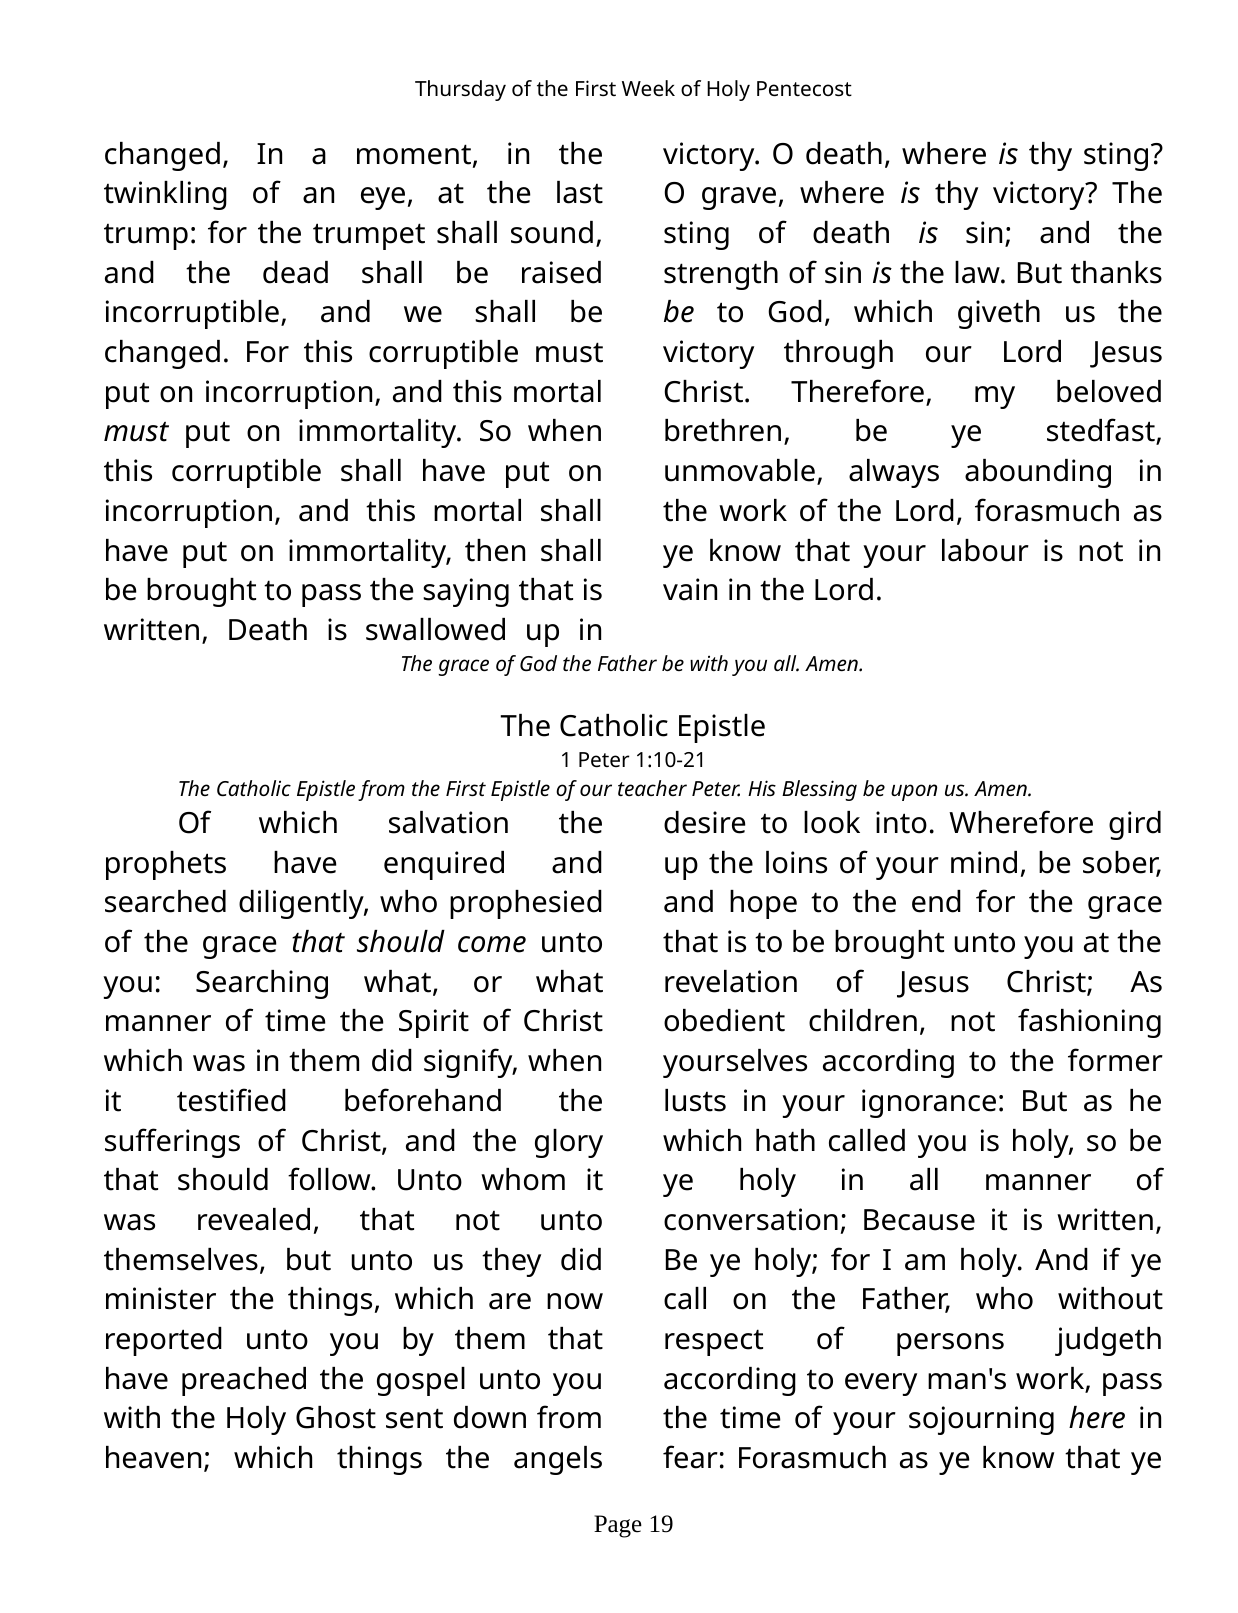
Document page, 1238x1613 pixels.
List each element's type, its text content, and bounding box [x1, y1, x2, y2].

text 1 Peter 1:10-21 [103, 745, 1163, 774]
text The grace of God the Father be with you all. Amen. [103, 649, 1163, 677]
text Thursday of the First Week of Holy Pentecost [102, 74, 1165, 102]
text The Catholic Epistle [103, 706, 1163, 745]
text changed, In a moment, in the twinkling of an eye, at the last trump: for the trumpet shall sound, and the dead shall be raised incorruptible, and we shall be changed. For this corruptible must put on incorruption, and this mortal must put on immortality. So when this corruptible shall have put on incorruption, and this mortal shall have put on immortality, then shall be brought to pass the saying that is written, Death is swallowed up in [103, 133, 604, 649]
text Of which salvation the prophets have enquired and searched diligently, who prophesied of the grace that should come unto you: Searching what, or what manner of time the Spirit of Christ which was in them did signify, when it testified beforehand the sufferings of Christ, and the glory that should follow. Unto whom it was revealed, that not unto themselves, but unto us they did minister the things, which are now reported unto you by them that have preached the gospel unto you with the Holy Ghost sent down from heaven; which things the angels [103, 802, 604, 1477]
text victory. O death, where is thy sting? O grave, where is thy victory? The sting of death is sin; and the strength of sin is the law. But thanks be to God, which giveth us the victory through our Lord Jesus Christ. Therefore, my beloved brethren, be ye stedfast, unmovable, always abounding in the work of the Lord, forasmuch as ye know that your labour is not in vain in the Lord. [663, 133, 1163, 609]
text desire to look into. Wherefore gird up the loins of your mind, be sober, and hope to the end for the grace that is to be brought unto you at the revelation of Jesus Christ; As obedient children, not fashioning yourselves according to the former lusts in your ignorance: But as he which hath called you is holy, so be ye holy in all manner of conversation; Because it is written, Be ye holy; for I am holy. And if ye call on the Father, who without respect of persons judgeth according to every man's work, pass the time of your sojourning here in fear: Forasmuch as ye know that ye [663, 802, 1163, 1477]
text The Catholic Epistle from the First Epistle of our teacher Peter. His Blessing be upon us. Amen. [103, 774, 1163, 802]
